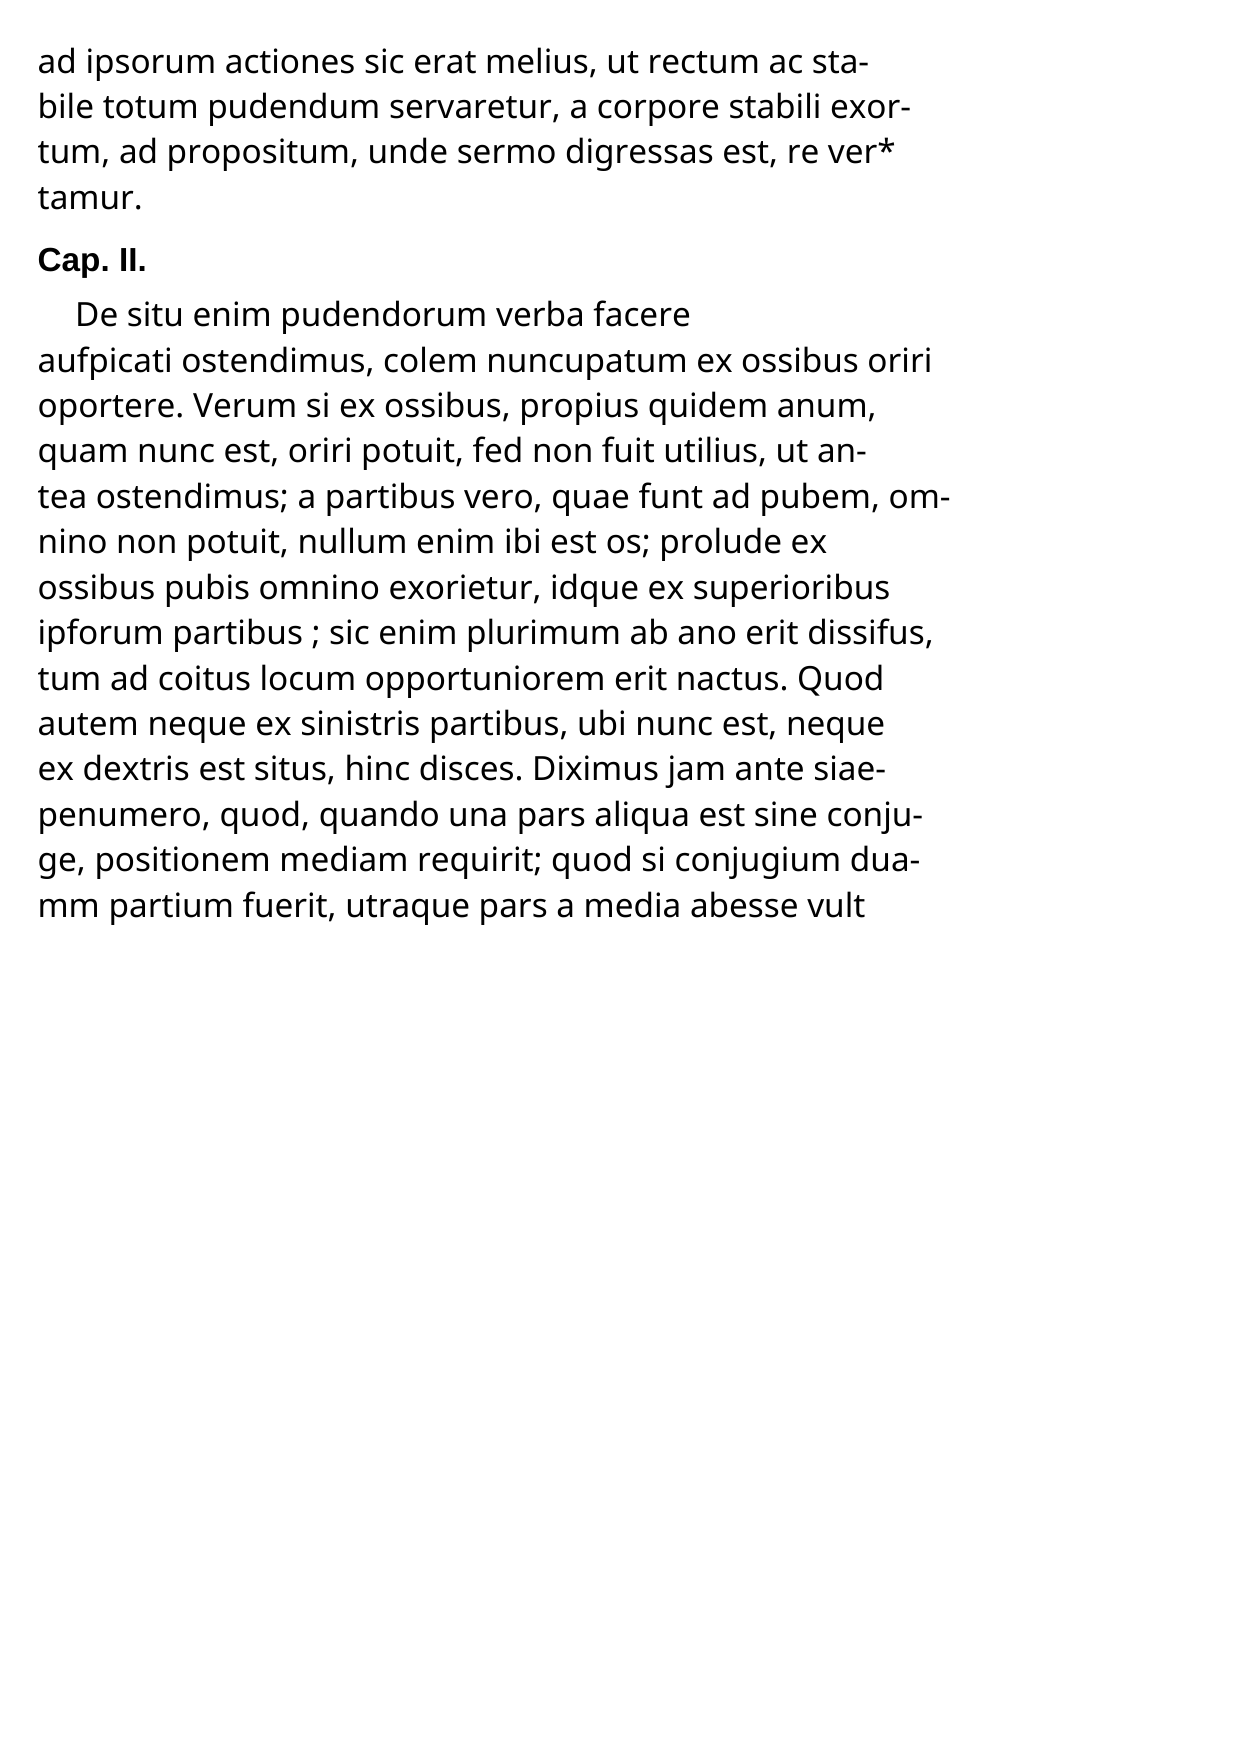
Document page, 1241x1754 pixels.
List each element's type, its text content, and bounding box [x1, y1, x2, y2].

subtitle Cap. II. [37, 240, 1203, 278]
text De situ enim pudendorum verba facere aufpicati ostendimus, colem nuncupatum ex ossibus oriri oportere. Verum si ex ossibus, propius quidem anum, quam nunc est, oriri potuit, fed non fuit utilius, ut an- tea ostendimus; a partibus vero, quae funt ad pubem, om- nino non potuit, nullum enim ibi est os; prolude ex ossibus pubis omnino exorietur, idque ex superioribus ipforum partibus ; sic enim plurimum ab ano erit dissifus, tum ad coitus locum opportuniorem erit nactus. Quod autem neque ex sinistris partibus, ubi nunc est, neque ex dextris est situs, hinc disces. Diximus jam ante siae- penumero, quod, quando una pars aliqua est sine conju- ge, positionem mediam requirit; quod si conjugium dua- mm partium fuerit, utraque pars a media abesse vult [37, 291, 1203, 927]
text ad ipsorum actiones sic erat melius, ut rectum ac sta- bile totum pudendum servaretur, a corpore stabili exor- tum, ad propositum, unde sermo digressas est, re ver* tamur. [37, 37, 1203, 219]
